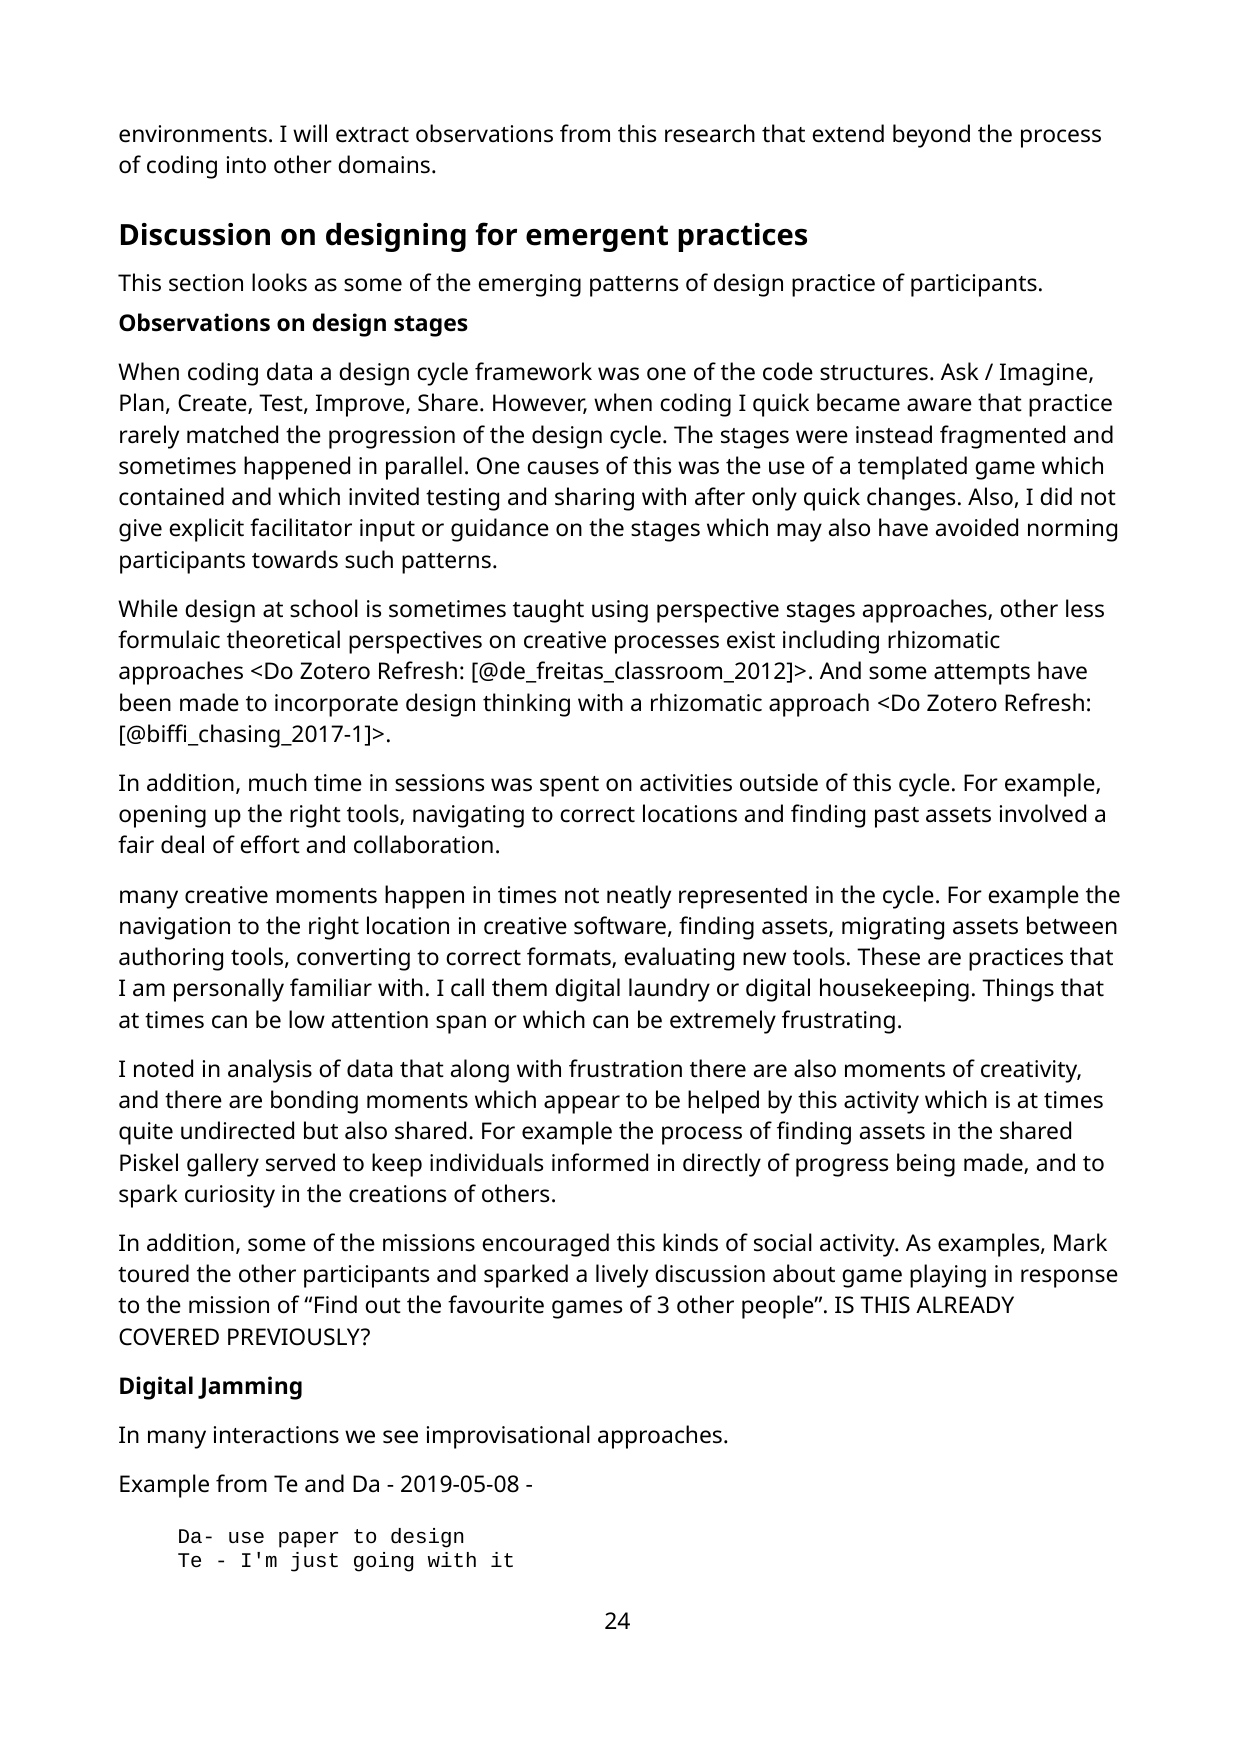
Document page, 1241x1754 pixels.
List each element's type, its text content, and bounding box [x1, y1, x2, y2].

text I noted in analysis of data that along with frustration there are also moments of creativity, and there are bonding moments which appear to be helped by this activity which is at times quite undirected but also shared. For example the process of finding assets in the shared Piskel gallery served to keep individuals informed in directly of progress being made, and to spark curiosity in the creations of others. [118, 1053, 1122, 1209]
text While design at school is sometimes taught using perspective stages approaches, other less formulaic theoretical perspectives on creative processes exist including rhizomatic approaches <Do Zotero Refresh: [@de_freitas_classroom_2012]>. And some attempts have been made to incorporate design thinking with a rhizomatic approach <Do Zotero Refresh: [@biffi_chasing_2017-1]>. [118, 593, 1122, 749]
text Da- use paper to design [177, 1526, 1122, 1550]
subtitle Discussion on designing for emergent practices [118, 214, 1122, 254]
text Observations on design stages [118, 307, 1122, 338]
text In addition, some of the missions encouraged this kinds of social activity. As examples, Mark toured the other participants and sparked a lively discussion about game playing in response to the mission of “Find out the favourite games of 3 other people”. IS THIS ALREADY COVERED PREVIOUSLY? [118, 1227, 1122, 1352]
text When coding data a design cycle framework was one of the code structures. Ask / Imagine, Plan, Create, Test, Improve, Share. However, when coding I quick became aware that practice rarely matched the progression of the design cycle. The stages were instead fragmented and sometimes happened in parallel. One causes of this was the use of a templated game which contained and which invited testing and sharing with after only quick changes. Also, I did not give explicit facilitator input or guidance on the stages which may also have avoided norming participants towards such patterns. [118, 356, 1122, 575]
text many creative moments happen in times not neatly represented in the cycle. For example the navigation to the right location in creative software, finding assets, migrating assets between authoring tools, converting to correct formats, evaluating new tools. These are practices that I am personally familiar with. I call them digital laundry or digital housekeeping. Things that at times can be low attention span or which can be extremely frustrating. [118, 879, 1122, 1035]
text environments. I will extract observations from this research that extend beyond the process of coding into other domains. [118, 118, 1122, 181]
text Te - I'm just going with it [177, 1550, 1122, 1573]
text This section looks as some of the emerging patterns of design practice of participants. [118, 267, 1122, 298]
text Digital Jamming [118, 1370, 1122, 1401]
text In many interactions we see improvisational approaches. [118, 1419, 1122, 1450]
text In addition, much time in sessions was spent on activities outside of this cycle. For example, opening up the right tools, navigating to correct locations and finding past assets involved a fair deal of effort and collaboration. [118, 767, 1122, 861]
text Example from Te and Da - 2019-05-08 - [118, 1468, 1122, 1499]
